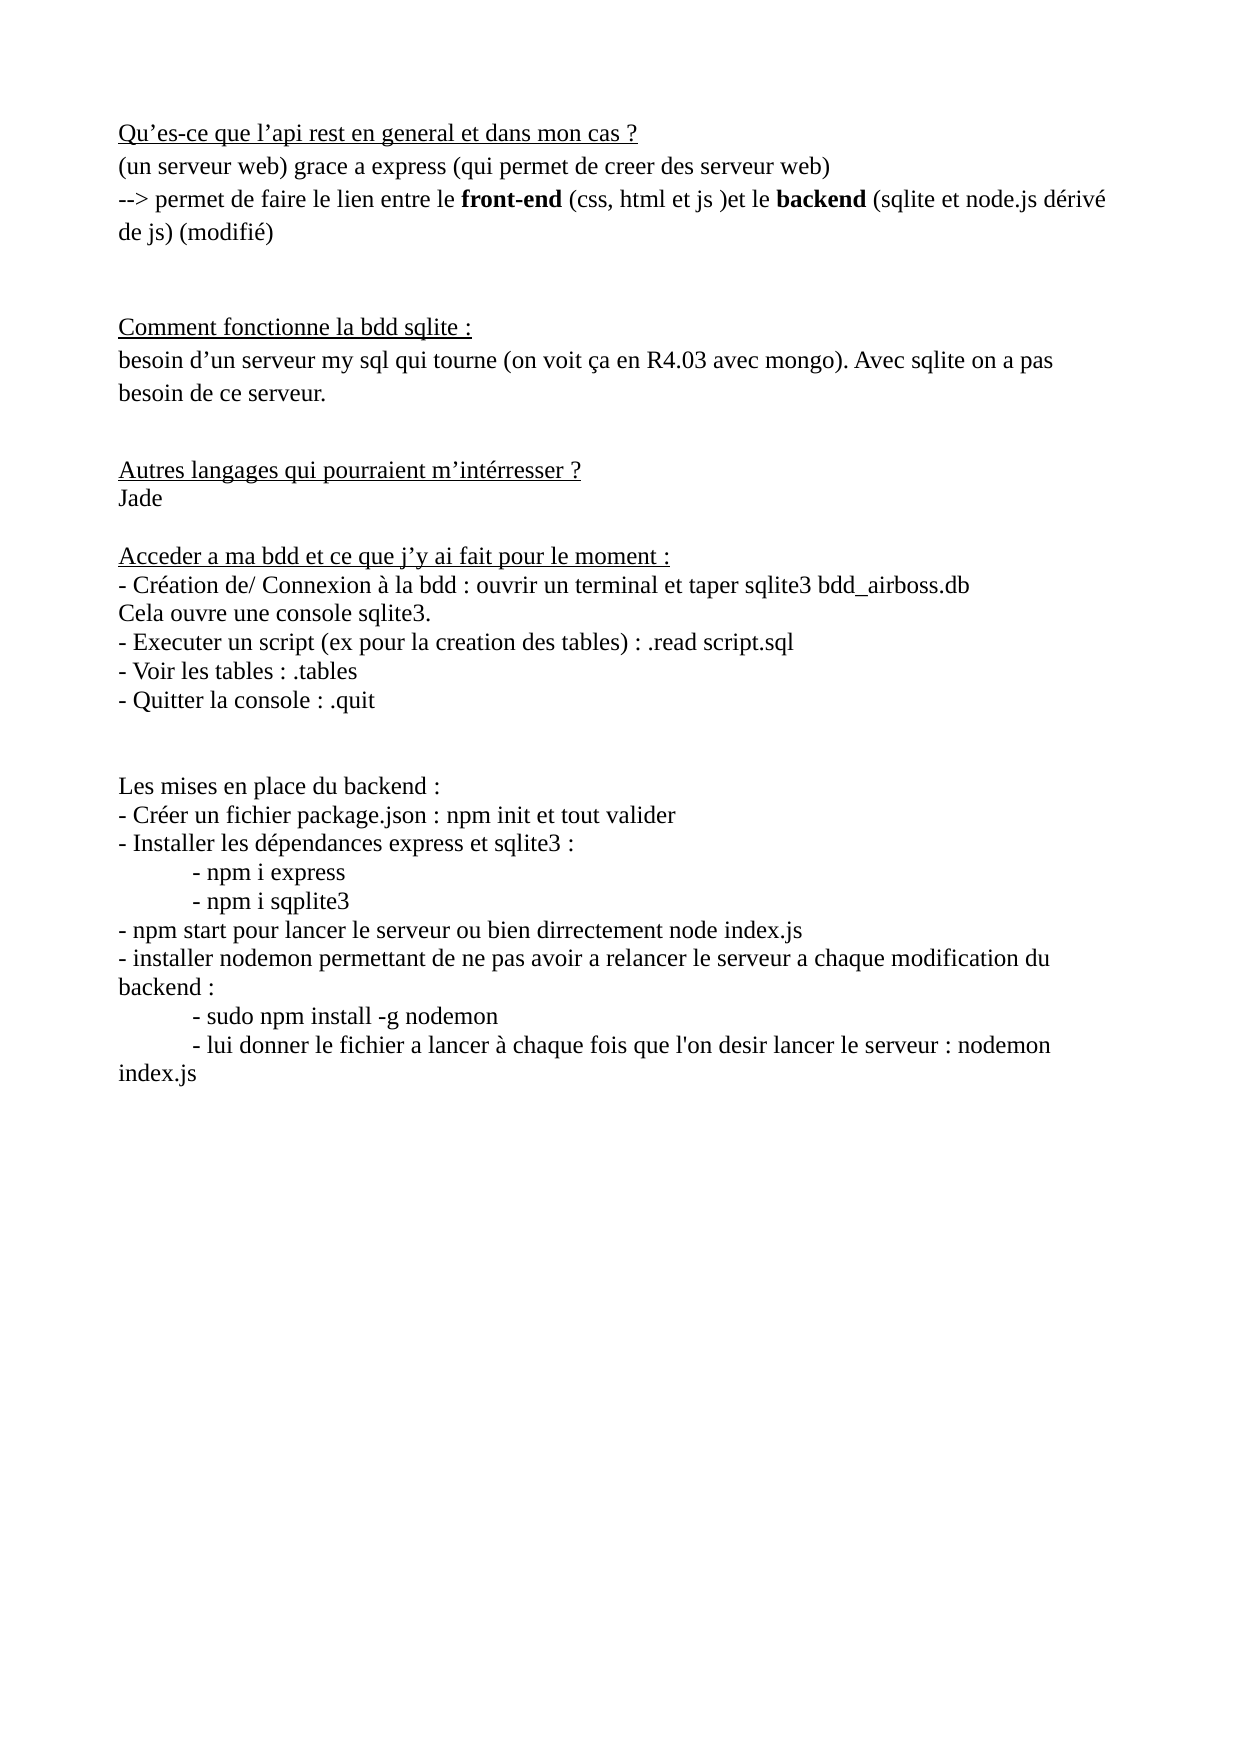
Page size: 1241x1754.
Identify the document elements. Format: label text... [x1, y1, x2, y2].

text - installer nodemon permettant de ne pas avoir a relancer le serveur a chaque modification du backend : [118, 943, 1122, 1001]
text Les mises en place du backend : [118, 771, 1122, 800]
text - Quitter la console : .quit [118, 685, 1122, 713]
list (un serveur web) grace a express (qui permet de creer des serveur web) [118, 151, 1122, 180]
text - npm i sqplite3 [118, 886, 1122, 915]
text Cela ouvre une console sqlite3. [118, 598, 1122, 627]
text - Créer un fichier package.json : npm init et tout valider [118, 800, 1122, 828]
text - Voir les tables : .tables [118, 656, 1122, 685]
text - npm start pour lancer le serveur ou bien dirrectement node index.js [118, 915, 1122, 943]
text Acceder a ma bdd et ce que j’y ai fait pour le moment : [118, 541, 1122, 570]
list Qu’es-ce que l’api rest en general et dans mon cas ? [118, 118, 1122, 147]
text Jade [118, 483, 1122, 512]
text Autres langages qui pourraient m’intérresser ? [118, 455, 1122, 483]
text Comment fonctionne la bdd sqlite : besoin d’un serveur my sql qui tourne (on voit ça en R4.03 avec mongo). Avec sqlite on a pas besoin de ce serveur. [118, 312, 1122, 407]
list --> permet de faire le lien entre le front-end (css, html et js )et le backend (sqlite et node.js dérivé de js) (modifié) [118, 184, 1122, 246]
text - sudo npm install -g nodemon [118, 1001, 1122, 1030]
text - lui donner le fichier a lancer à chaque fois que l'on desir lancer le serveur : nodemon index.js [118, 1030, 1122, 1087]
text - Installer les dépendances express et sqlite3 : [118, 828, 1122, 857]
text - npm i express [118, 857, 1122, 886]
text - Création de/ Connexion à la bdd : ouvrir un terminal et taper sqlite3 bdd_airboss.db [118, 570, 1122, 598]
text - Executer un script (ex pour la creation des tables) : .read script.sql [118, 627, 1122, 656]
